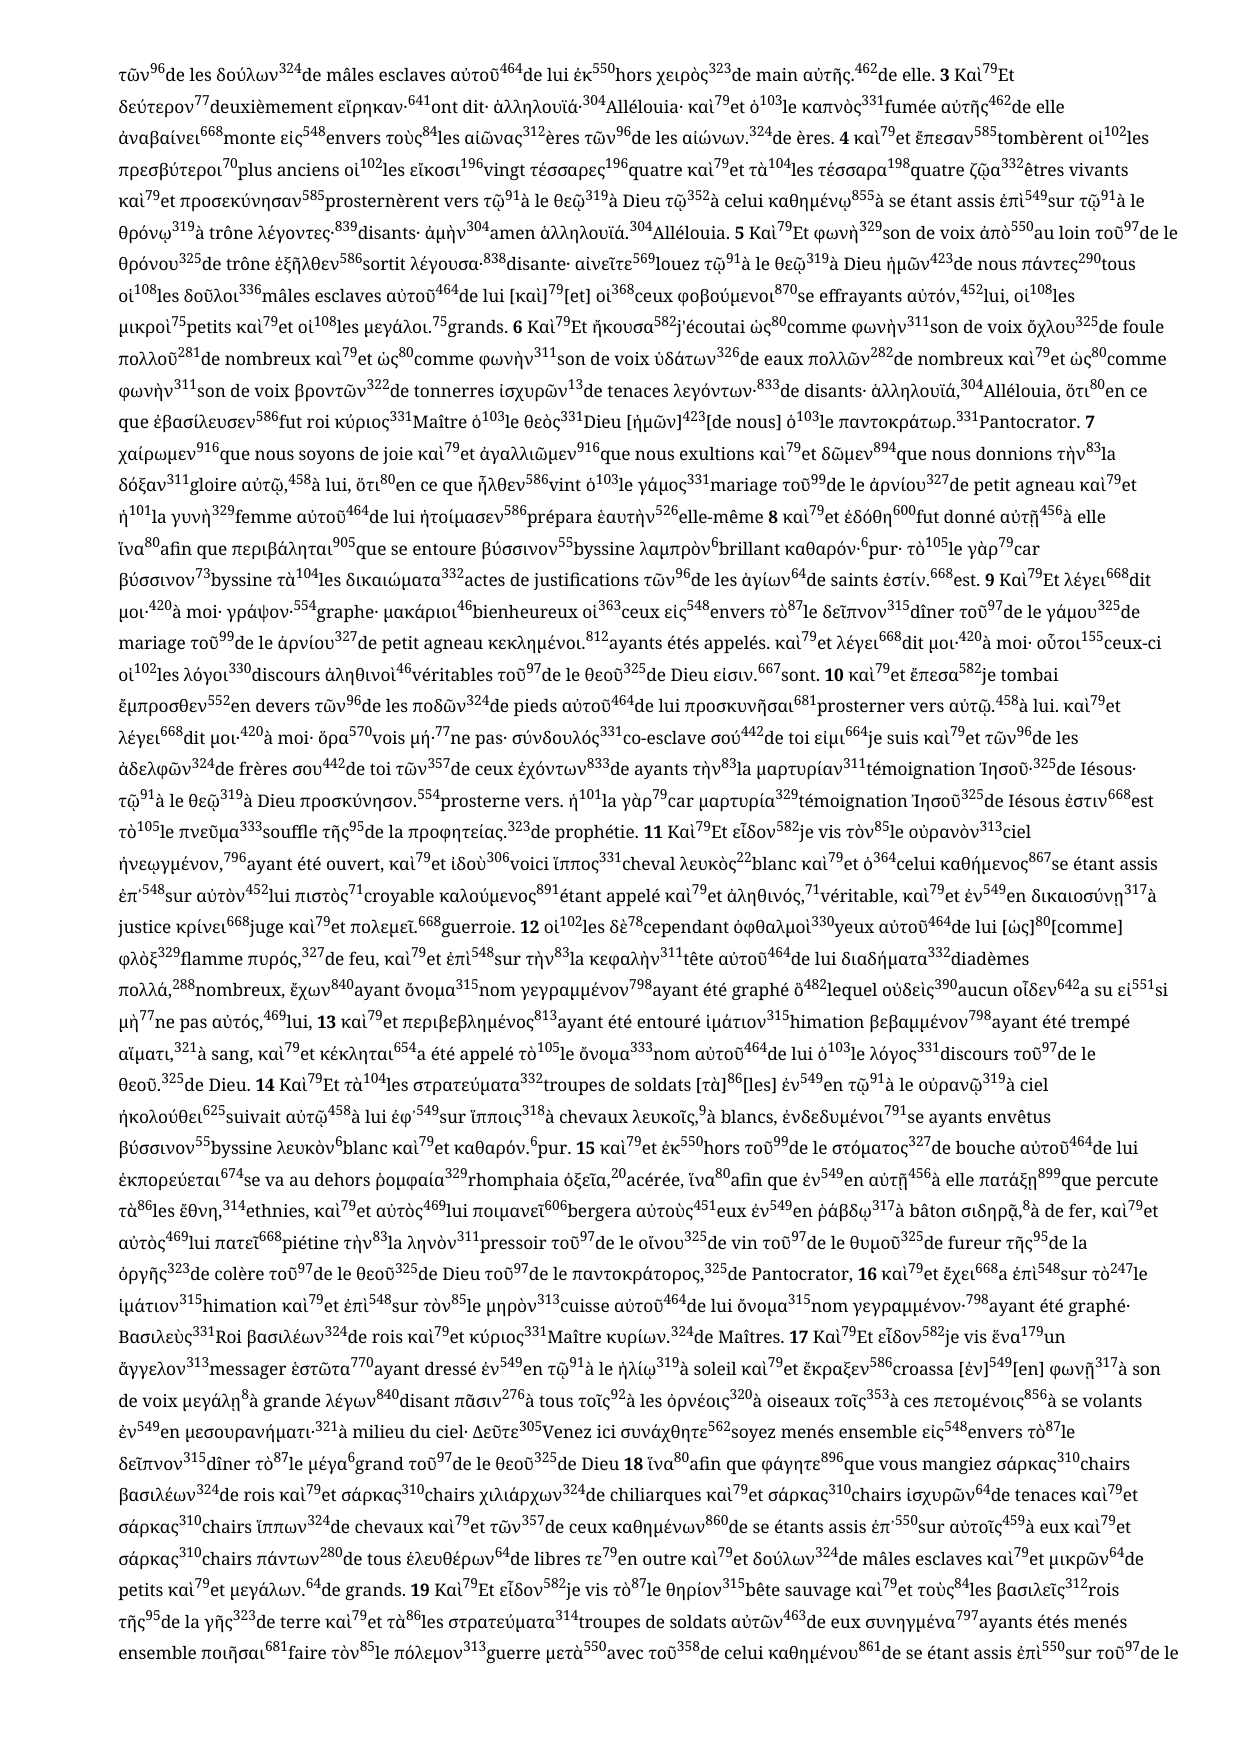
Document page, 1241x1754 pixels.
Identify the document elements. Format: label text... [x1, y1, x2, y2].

text 1 Μετὰ548Après ταῦτα347ces-ci ἤκουσα582j'écoutai ὡς80comme φωνὴν311son de voix μεγάλην2grande ὄχλου325de foule πολλοῦ281de nombreux ἐν549en τῷ91à le οὐρανῷ319à ciel λεγόντων·833de disants· ἁλληλουϊά·304Allélouia· ἡ101la σωτηρία329sauvetage καὶ79et ἡ101la δόξα329gloire καὶ79et ἡ101la δύναμις329puissance τοῦ97de le θεοῦ325de Dieu ἡμῶν,423de nous, 2 ὅτι80en ce que ἀληθιναὶ68véritables καὶ79et δίκαιαι68justes αἱ100les κρίσεις328jugements αὐτοῦ·464de lui· ὅτι80en ce que ἔκρινεν586jugea τὴν83la πόρνην311pornée τὴν83la μεγάλην2grande ἥτις496laquelle une quelconque ἔφθειρεν625corrompait τὴν83la γῆν311terre ἐν549en τῇ89à la πορνείᾳ317à pornation αὐτῆς,462de elle, καὶ79et ἐξεδίκησεν586vengea τὸ87le αἷμα315sang τῶν96de les δούλων324de mâles esclaves αὐτοῦ464de lui ἐκ550hors χειρὸς323de main αὐτῆς.462de elle. 3 Καὶ79Et δεύτερον77deuxièmement εἴρηκαν·641ont dit· ἁλληλουϊά·304Allélouia· καὶ79et ὁ103le καπνὸς331fumée αὐτῆς462de elle ἀναβαίνει668monte εἰς548envers τοὺς84les αἰῶνας312ères τῶν96de les αἰώνων.324de ères. 4 καὶ79et ἔπεσαν585tombèrent οἱ102les πρεσβύτεροι70plus anciens οἱ102les εἴκοσι196vingt τέσσαρες196quatre καὶ79et τὰ104les τέσσαρα198quatre ζῷα332êtres vivants καὶ79et προσεκύνησαν585prosternèrent vers τῷ91à le θεῷ319à Dieu τῷ352à celui καθημένῳ855à se étant assis ἐπὶ549sur τῷ91à le θρόνῳ319à trône λέγοντες·839disants· ἀμὴν304amen ἁλληλουϊά.304Allélouia. 5 Καὶ79Et φωνὴ329son de voix ἀπὸ550au loin τοῦ97de le θρόνου325de trône ἐξῆλθεν586sortit λέγουσα·838disante· αἰνεῖτε569louez τῷ91à le θεῷ319à Dieu ἡμῶν423de nous πάντες290tous οἱ108les δοῦλοι336mâles esclaves αὐτοῦ464de lui [καὶ]79[et] οἱ368ceux φοβούμενοι870se effrayants αὐτόν,452lui, οἱ108les μικροὶ75petits καὶ79et οἱ108les μεγάλοι.75grands. 6 Καὶ79Et ἤκουσα582j'écoutai ὡς80comme φωνὴν311son de voix ὄχλου325de foule πολλοῦ281de nombreux καὶ79et ὡς80comme φωνὴν311son de voix ὑδάτων326de eaux πολλῶν282de nombreux καὶ79et ὡς80comme φωνὴν311son de voix βροντῶν322de tonnerres ἰσχυρῶν13de tenaces λεγόντων·833de disants· ἁλληλουϊά,304Allélouia, ὅτι80en ce que ἐβασίλευσεν586fut roi κύριος331Maître ὁ103le θεὸς331Dieu [ἡμῶν]423[de nous] ὁ103le παντοκράτωρ.331Pantocrator. 7 χαίρωμεν916que nous soyons de joie καὶ79et ἀγαλλιῶμεν916que nous exultions καὶ79et δῶμεν894que nous donnions τὴν83la δόξαν311gloire αὐτῷ,458à lui, ὅτι80en ce que ἦλθεν586vint ὁ103le γάμος331mariage τοῦ99de le ἀρνίου327de petit agneau καὶ79et ἡ101la γυνὴ329femme αὐτοῦ464de lui ἡτοίμασεν586prépara ἑαυτὴν526elle-même 8 καὶ79et ἐδόθη600fut donné αὐτῇ456à elle ἵνα80afin que περιβάληται905que se entoure βύσσινον55byssine λαμπρὸν6brillant καθαρόν·6pur· τὸ105le γὰρ79car βύσσινον73byssine τὰ104les δικαιώματα332actes de justifications τῶν96de les ἁγίων64de saints ἐστίν.668est. 9 Καὶ79Et λέγει668dit μοι·420à moi· γράψον·554graphe· μακάριοι46bienheureux οἱ363ceux εἰς548envers τὸ87le δεῖπνον315dîner τοῦ97de le γάμου325de mariage τοῦ99de le ἀρνίου327de petit agneau κεκλημένοι.812ayants étés appelés. καὶ79et λέγει668dit μοι·420à moi· οὗτοι155ceux-ci οἱ102les λόγοι330discours ἀληθινοὶ46véritables τοῦ97de le θεοῦ325de Dieu εἰσιν.667sont. 10 καὶ79et ἔπεσα582je tombai ἔμπροσθεν552en devers τῶν96de les ποδῶν324de pieds αὐτοῦ464de lui προσκυνῆσαι681prosterner vers αὐτῷ.458à lui. καὶ79et λέγει668dit μοι·420à moi· ὅρα570vois μή·77ne pas· σύνδουλός331co-esclave σού442de toi εἰμι664je suis καὶ79et τῶν96de les ἀδελφῶν324de frères σου442de toi τῶν357de ceux ἐχόντων833de ayants τὴν83la μαρτυρίαν311témoignation Ἰησοῦ·325de Iésous· τῷ91à le θεῷ319à Dieu προσκύνησον.554prosterne vers. ἡ101la γὰρ79car μαρτυρία329témoignation Ἰησοῦ325de Iésous ἐστιν668est τὸ105le πνεῦμα333souffle τῆς95de la προφητείας.323de prophétie. 11 Καὶ79Et εἶδον582je vis τὸν85le οὐρανὸν313ciel ἠνεῳγμένον,796ayant été ouvert, καὶ79et ἰδοὺ306voici ἵππος331cheval λευκὸς22blanc καὶ79et ὁ364celui καθήμενος867se étant assis ἐπ᾽548sur αὐτὸν452lui πιστὸς71croyable καλούμενος891étant appelé καὶ79et ἀληθινός,71véritable, καὶ79et ἐν549en δικαιοσύνῃ317à justice κρίνει668juge καὶ79et πολεμεῖ.668guerroie. 12 οἱ102les δὲ78cependant ὀφθαλμοὶ330yeux αὐτοῦ464de lui [ὡς]80[comme] φλὸξ329flamme πυρός,327de feu, καὶ79et ἐπὶ548sur τὴν83la κεφαλὴν311tête αὐτοῦ464de lui διαδήματα332diadèmes πολλά,288nombreux, ἔχων840ayant ὄνομα315nom γεγραμμένον798ayant été graphé ὃ482lequel οὐδεὶς390aucun οἶδεν642a su εἰ551si μὴ77ne pas αὐτός,469lui, 13 καὶ79et περιβεβλημένος813ayant été entouré ἱμάτιον315himation βεβαμμένον798ayant été trempé αἵματι,321à sang, καὶ79et κέκληται654a été appelé τὸ105le ὄνομα333nom αὐτοῦ464de lui ὁ103le λόγος331discours τοῦ97de le θεοῦ.325de Dieu. 14 Καὶ79Et τὰ104les στρατεύματα332troupes de soldats [τὰ]86[les] ἐν549en τῷ91à le οὐρανῷ319à ciel ἠκολούθει625suivait αὐτῷ458à lui ἐφ᾽549sur ἵπποις318à chevaux λευκοῖς,9à blancs, ἐνδεδυμένοι791se ayants envêtus βύσσινον55byssine λευκὸν6blanc καὶ79et καθαρόν.6pur. 15 καὶ79et ἐκ550hors τοῦ99de le στόματος327de bouche αὐτοῦ464de lui ἐκπορεύεται674se va au dehors ῥομφαία329rhomphaia ὀξεῖα,20acérée, ἵνα80afin que ἐν549en αὐτῇ456à elle πατάξῃ899que percute τὰ86les ἔθνη,314ethnies, καὶ79et αὐτὸς469lui ποιμανεῖ606bergera αὐτοὺς451eux ἐν549en ῥάβδῳ317à bâton σιδηρᾷ,8à de fer, καὶ79et αὐτὸς469lui πατεῖ668piétine τὴν83la ληνὸν311pressoir τοῦ97de le οἴνου325de vin τοῦ97de le θυμοῦ325de fureur τῆς95de la ὀργῆς323de colère τοῦ97de le θεοῦ325de Dieu τοῦ97de le παντοκράτορος,325de Pantocrator, 16 καὶ79et ἔχει668a ἐπὶ548sur τὸ247le ἱμάτιον315himation καὶ79et ἐπὶ548sur τὸν85le μηρὸν313cuisse αὐτοῦ464de lui ὄνομα315nom γεγραμμένον·798ayant été graphé· Βασιλεὺς331Roi βασιλέων324de rois καὶ79et κύριος331Maître κυρίων.324de Maîtres. 17 Καὶ79Et εἶδον582je vis ἕνα179un ἄγγελον313messager ἑστῶτα770ayant dressé ἐν549en τῷ91à le ἡλίῳ319à soleil καὶ79et ἔκραξεν586croassa [ἐν]549[en] φωνῇ317à son de voix μεγάλῃ8à grande λέγων840disant πᾶσιν276à tous τοῖς92à les ὀρνέοις320à oiseaux τοῖς353à ces πετομένοις856à se volants ἐν549en μεσουρανήματι·321à milieu du ciel· Δεῦτε305Venez ici συνάχθητε562soyez menés ensemble εἰς548envers τὸ87le δεῖπνον315dîner τὸ87le μέγα6grand τοῦ97de le θεοῦ325de Dieu 18 ἵνα80afin que φάγητε896que vous mangiez σάρκας310chairs βασιλέων324de rois καὶ79et σάρκας310chairs χιλιάρχων324de chiliarques καὶ79et σάρκας310chairs ἰσχυρῶν64de tenaces καὶ79et σάρκας310chairs ἵππων324de chevaux καὶ79et τῶν357de ceux καθημένων860de se étants assis ἐπ᾽550sur αὐτοῖς459à eux καὶ79et σάρκας310chairs πάντων280de tous ἐλευθέρων64de libres τε79en outre καὶ79et δούλων324de mâles esclaves καὶ79et μικρῶν64de petits καὶ79et μεγάλων.64de grands. 19 Καὶ79Et εἶδον582je vis τὸ87le θηρίον315bête sauvage καὶ79et τοὺς84les βασιλεῖς312rois τῆς95de la γῆς323de terre καὶ79et τὰ86les στρατεύματα314troupes de soldats αὐτῶν463de eux συνηγμένα797ayants étés menés ensemble ποιῆσαι681faire τὸν85le πόλεμον313guerre μετὰ550avec τοῦ358de celui καθημένου861de se étant assis ἐπὶ550sur τοῦ97de le ἵππου325de cheval καὶ79et μετὰ550avec τοῦ99de le στρατεύματος327de troupe de soldats αὐτοῦ.464de lui. 20 καὶ79et ἐπιάσθη600fut saisi τὸ105le θηρίον333bête sauvage καὶ79et μετ᾽550avec αὐτοῦ466de lui ὁ103le ψευδοπροφήτης331faux prophète ὁ364celui ποιήσας721ayant fait τὰ86les σημεῖα314signes ἐνώπιον552en devant αὐτοῦ,466de lui, ἐν549en οἷς487à lesquels ἐπλάνησεν586égara τοὺς345ceux λαβόντας706ayants pris τὸ87le χάραγμα315gravure τοῦ99de le θηρίου327de bête sauvage καὶ79et τοὺς345ceux προσκυνοῦντας821prosternants vers τῇ89à la εἰκόνι317à icône αὐτοῦ·466de lui· ζῶντες839vivants ἐβλήθησαν599furent jeté οἱ102les δύο70deux εἰς548envers τὴν83la λίμνην311lac τοῦ99de le πυρὸς327de feu τῆς356de celle καιομένης883de étante allumée ἐν549en θείῳ.321à soufre. 21 καὶ79et οἱ102les λοιποὶ389restants ἀπεκτάνθησαν599furent tué catégoriquement ἐν549en τῇ89à la ῥομφαίᾳ317à rhomphaia τοῦ358de celui καθημένου861de se étant assis ἐπὶ550sur τοῦ97de le ἵππου325de cheval τῇ350à celle ἐξελθούσῃ711à ayante sortie ἐκ550hors τοῦ99de le στόματος327de bouche αὐτοῦ,464de lui, καὶ79et πάντα288tous τὰ104les ὄρνεα332oiseaux ἐχορτάσθησαν599furent fourragé ἐκ550hors τῶν94de les σαρκῶν322de chairs αὐτῶν.463de eux. [118, 59, 1181, 1665]
